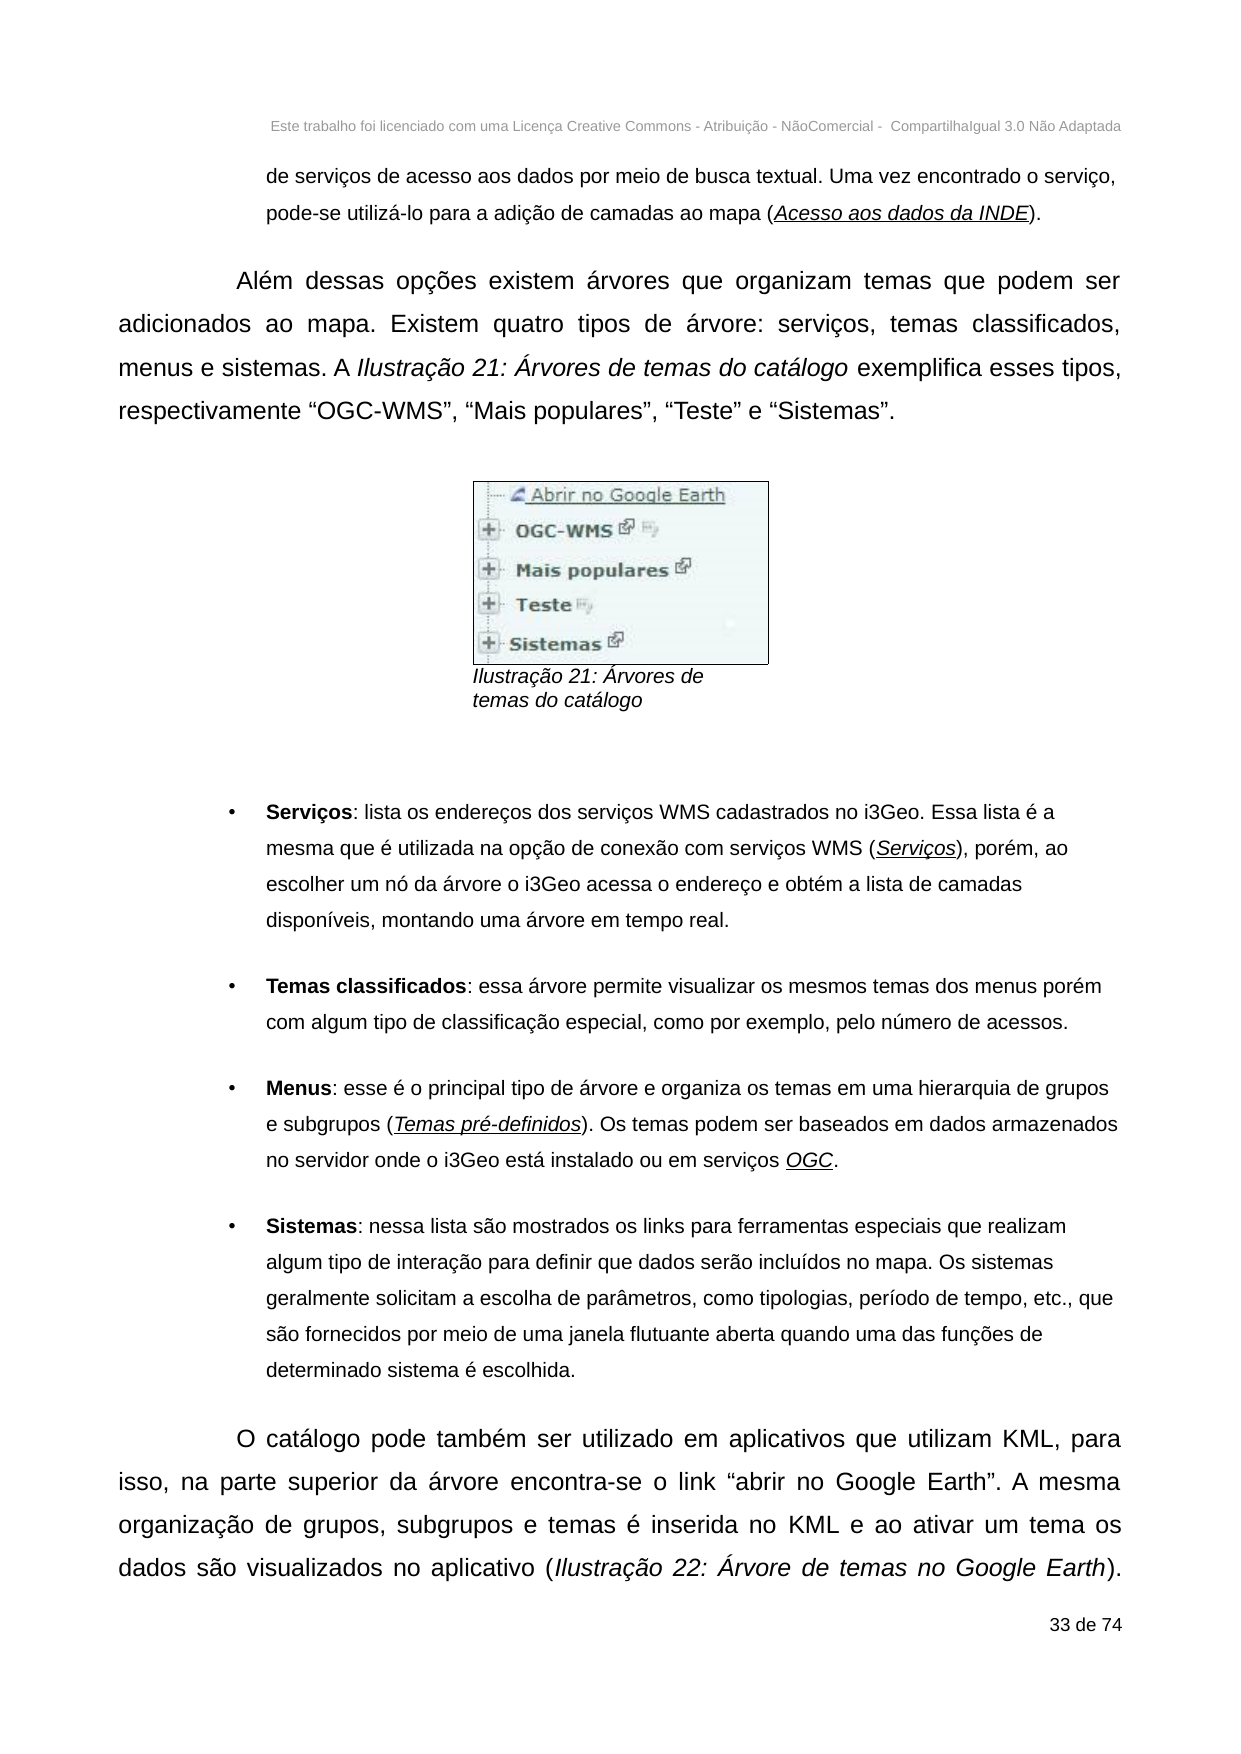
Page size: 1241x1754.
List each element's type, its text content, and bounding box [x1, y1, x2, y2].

picture [474, 482, 768, 664]
list Sistemas: nessa lista são mostrados os links para ferramentas especiais que realizam algum tipo de interação para definir que dados serão incluídos no mapa. Os sistemas geralmente solicitam a escolha de parâmetros, como tipologias, período de tempo, etc., que são fornecidos por meio de uma janela flutuante aberta quando uma das funções de determinado sistema é escolhida. [228, 1214, 1122, 1382]
list de serviços de acesso aos dados por meio de busca textual. Uma vez encontrado o serviço, pode-se utilizá-lo para a adição de camadas ao mapa (Acesso aos dados da INDE). [228, 164, 1122, 224]
text O catálogo pode também ser utilizado em aplicativos que utilizam KML, para isso, na parte superior da árvore encontra-se o link “abrir no Google Earth”. A mesma organização de grupos, subgrupos e temas é inserida no KML e ao ativar um tema os dados são visualizados no aplicativo (Ilustração 22: Árvore de temas no Google Earth). [118, 1424, 1122, 1582]
list Menus: esse é o principal tipo de árvore e organiza os temas em uma hierarquia de grupos e subgrupos (Temas pré-definidos). Os temas podem ser baseados em dados armazenados no servidor onde o i3Geo está instalado ou em serviços OGC. [228, 1076, 1122, 1172]
text Além dessas opções existem árvores que organizam temas que podem ser adicionados ao mapa. Existem quatro tipos de árvore: serviços, temas classificados, menus e sistemas. A Ilustração 21: Árvores de temas do catálogo exemplifica esses tipos, respectivamente “OGC-WMS”, “Mais populares”, “Teste” e “Sistemas”. [118, 266, 1122, 424]
text Ilustração 21: Árvores de temas do catálogo [472, 665, 768, 712]
list Serviços: lista os endereços dos serviços WMS cadastrados no i3Geo. Essa lista é a mesma que é utilizada na opção de conexão com serviços WMS (Serviços), porém, ao escolher um nó da árvore o i3Geo acessa o endereço e obtém a lista de camadas disponíveis, montando uma árvore em tempo real. [228, 800, 1122, 932]
list Temas classificados: essa árvore permite visualizar os mesmos temas dos menus porém com algum tipo de classificação especial, como por exemplo, pelo número de acessos. [228, 974, 1122, 1034]
